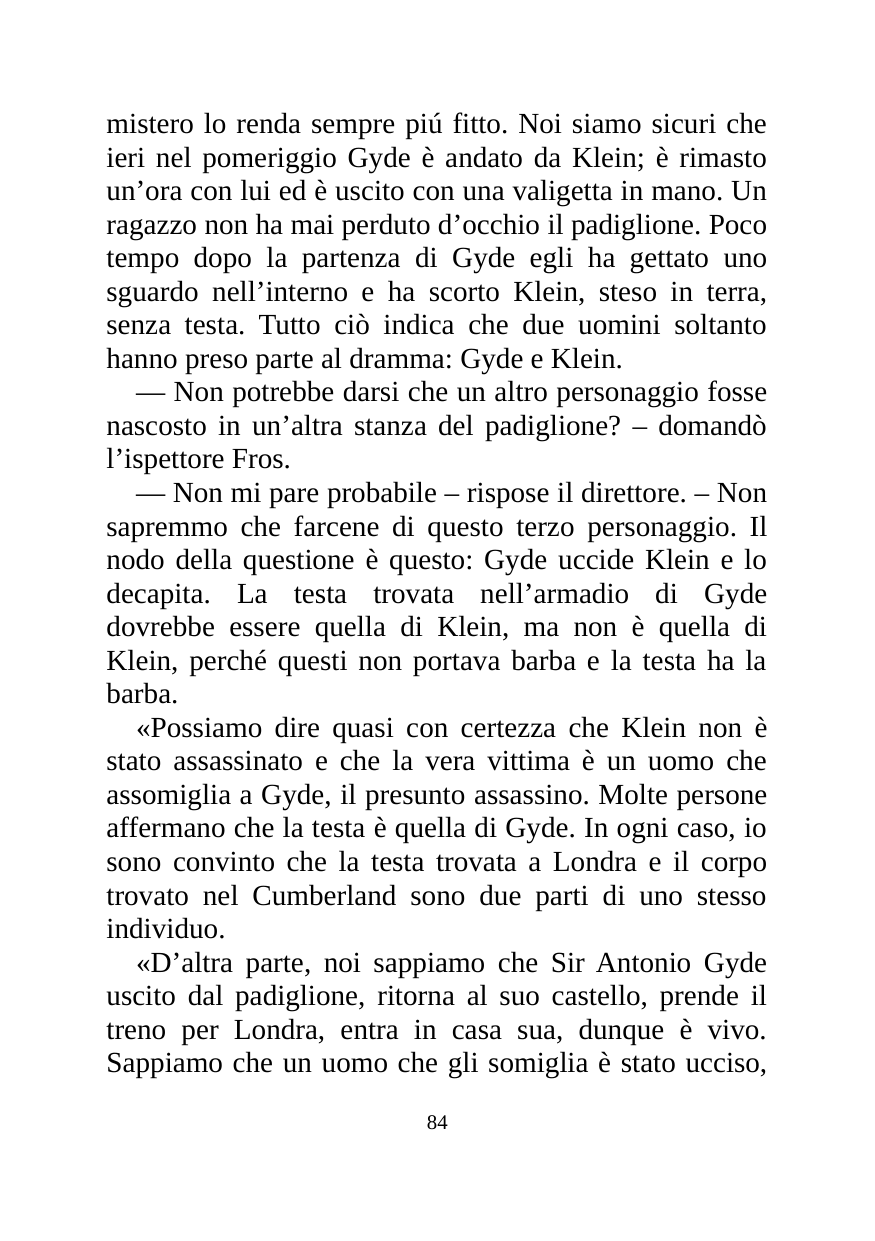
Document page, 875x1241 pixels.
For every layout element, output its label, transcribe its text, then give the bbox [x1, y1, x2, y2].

text «D’altra parte, noi sappiamo che Sir Antonio Gyde uscito dal padiglione, ritorna al suo castello, prende il treno per Londra, entra in casa sua, dunque è vivo. Sappiamo che un uomo che gli somiglia è stato ucciso, [106, 945, 768, 1079]
text «Possiamo dire quasi con certezza che Klein non è stato assassinato e che la vera vittima è un uomo che assomiglia a Gyde, il presunto assassino. Molte persone affermano che la testa è quella di Gyde. In ogni caso, io sono convinto che la testa trovata a Londra e il corpo trovato nel Cumberland sono due parti di uno stesso individuo. [106, 710, 768, 945]
text — Non potrebbe darsi che un altro personaggio fosse nascosto in un’altra stanza del padiglione? – domandò l’ispettore Fros. [106, 374, 768, 475]
text mistero lo renda sempre piú fitto. Noi siamo sicuri che ieri nel pomeriggio Gyde è andato da Klein; è rimasto un’ora con lui ed è uscito con una valigetta in mano. Un ragazzo non ha mai perduto d’occhio il padiglione. Poco tempo dopo la partenza di Gyde egli ha gettato uno sguardo nell’interno e ha scorto Klein, steso in terra, senza testa. Tutto ciò indica che due uomini soltanto hanno preso parte al dramma: Gyde e Klein. [106, 106, 768, 374]
text — Non mi pare probabile – rispose il direttore. – Non sapremmo che farcene di questo terzo personaggio. Il nodo della questione è questo: Gyde uccide Klein e lo decapita. La testa trovata nell’armadio di Gyde dovrebbe essere quella di Klein, ma non è quella di Klein, perché questi non portava barba e la testa ha la barba. [106, 475, 768, 710]
